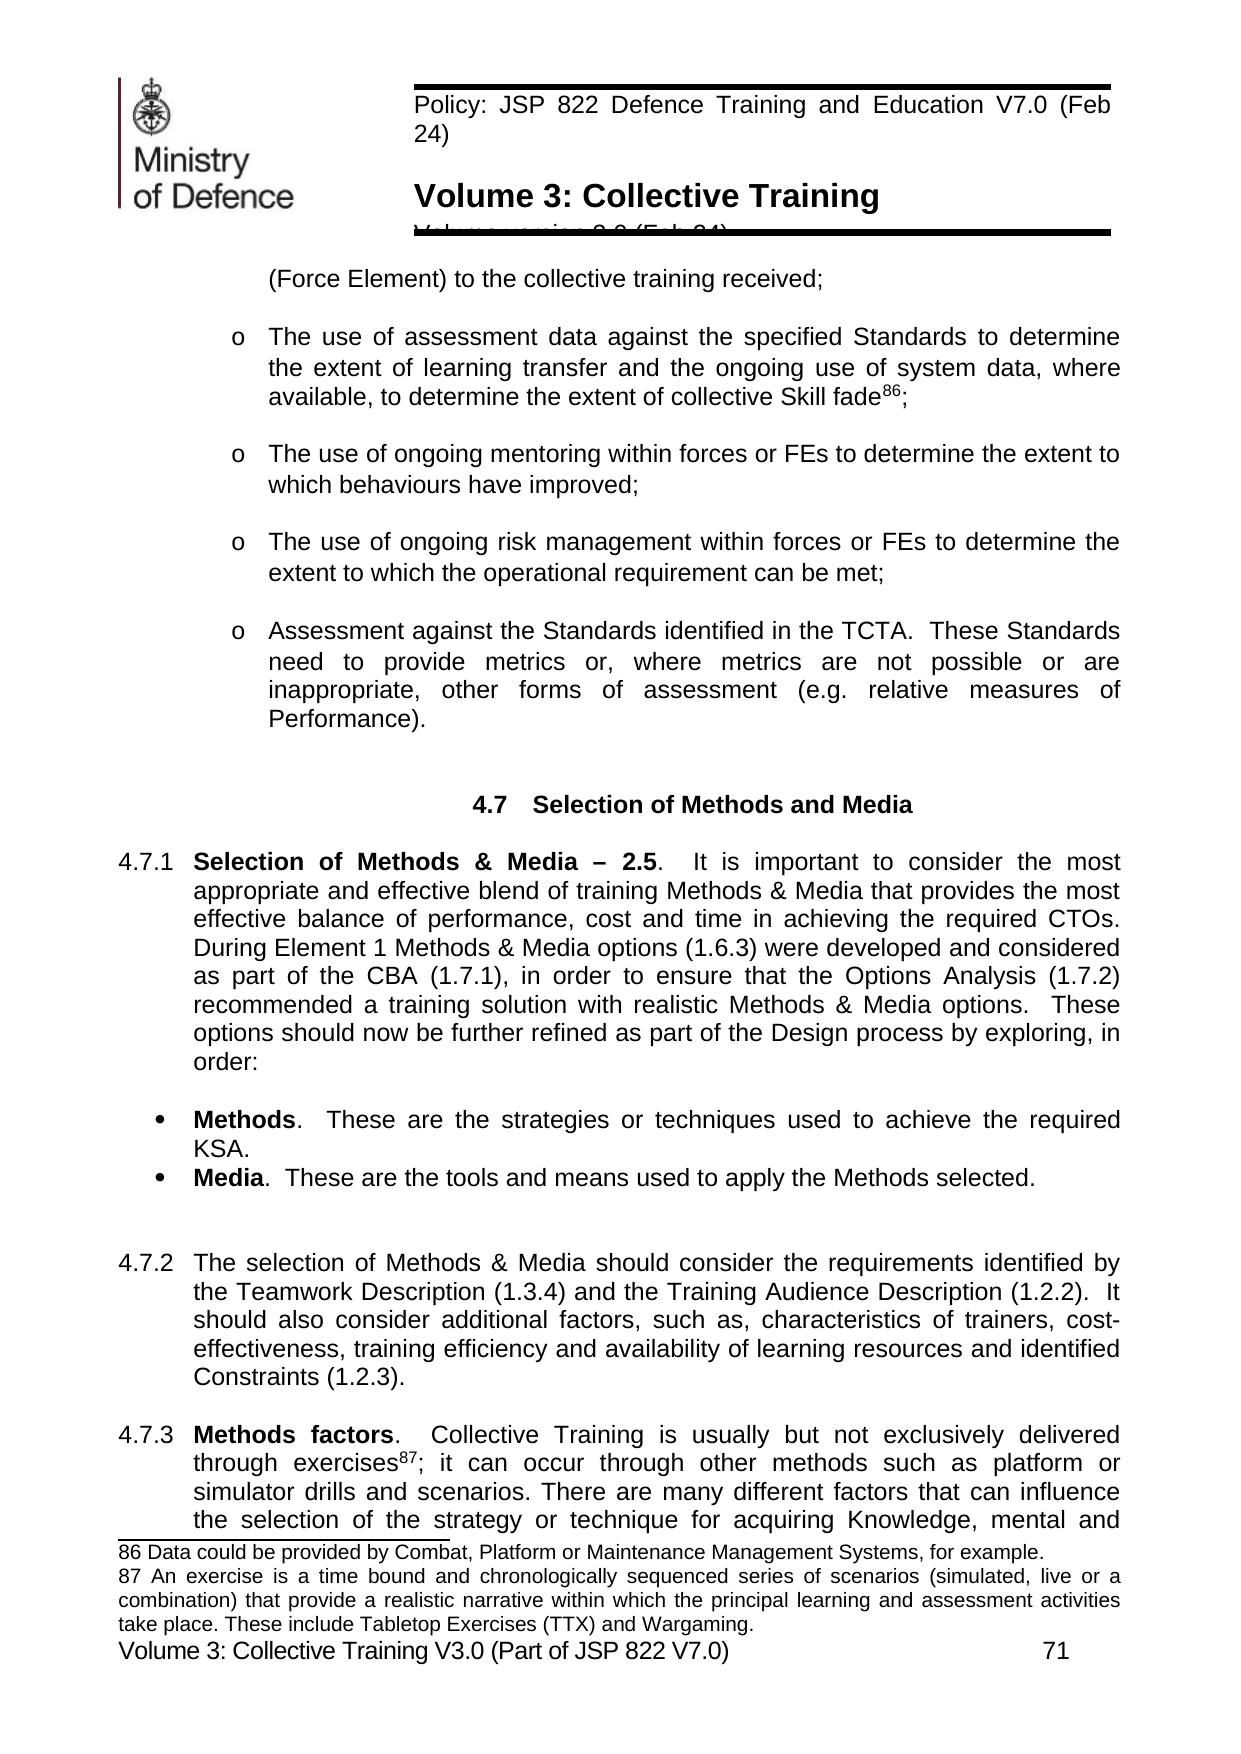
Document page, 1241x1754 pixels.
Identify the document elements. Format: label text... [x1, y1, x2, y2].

list The use of ongoing mentoring within forces or FEs to determine the extent to which behaviours have improved; [231, 439, 1122, 499]
subtitle Methods factors. Collective Training is usually but not exclusively delivered through exercises; it can occur through other methods such as platform or simulator drills and scenarios. There are many different factors that can influence the selection of the strategy or technique for acquiring Knowledge, mental and [118, 1420, 1122, 1534]
list Methods. These are the strategies or techniques used to achieve the required KSA. [156, 1105, 1122, 1162]
subtitle The selection of Methods & Media should consider the requirements identified by the Teamwork Description (1.3.4) and the Training Audience Description (1.2.2). It should also consider additional factors, such as, characteristics of trainers, cost-effectiveness, training efficiency and availability of learning resources and identified Constraints (1.2.3). [118, 1249, 1122, 1392]
list Data could be provided by Combat, Platform or Maintenance Management Systems, for example. [118, 1540, 1122, 1564]
list The use of assessment data against the specified Standards to determine the extent of learning transfer and the ongoing use of system data, where available, to determine the extent of collective Skill fade; [231, 322, 1122, 410]
text An exercise is a time bound and chronologically sequenced series of scenarios (simulated, live or a combination) that provide a realistic narrative within which the principal learning and assessment activities take place. These include Tabletop Exercises (TTX) and Wargaming. [118, 1564, 1122, 1636]
list (Force Element) to the collective training received; [231, 264, 1122, 293]
list Media. These are the tools and means used to apply the Methods selected. [156, 1162, 1122, 1191]
subtitle Selection of Methods and Media [472, 791, 1122, 819]
subtitle Selection of Methods & Media – 2.5. It is important to consider the most appropriate and effective blend of training Methods & Media that provides the most effective balance of performance, cost and time in achieving the required CTOs. During Element 1 Methods & Media options (1.6.3) were developed and considered as part of the CBA (1.7.1), in order to ensure that the Options Analysis (1.7.2) recommended a training solution with realistic Methods & Media options. These options should now be further refined as part of the Design process by exploring, in order: [118, 848, 1122, 1076]
list Assessment against the Standards identified in the TCTA. These Standards need to provide metrics or, where metrics are not possible or are inappropriate, other forms of assessment (e.g. relative measures of Performance). [231, 616, 1122, 733]
list The use of ongoing risk management within forces or FEs to determine the extent to which the operational requirement can be met; [231, 527, 1122, 587]
